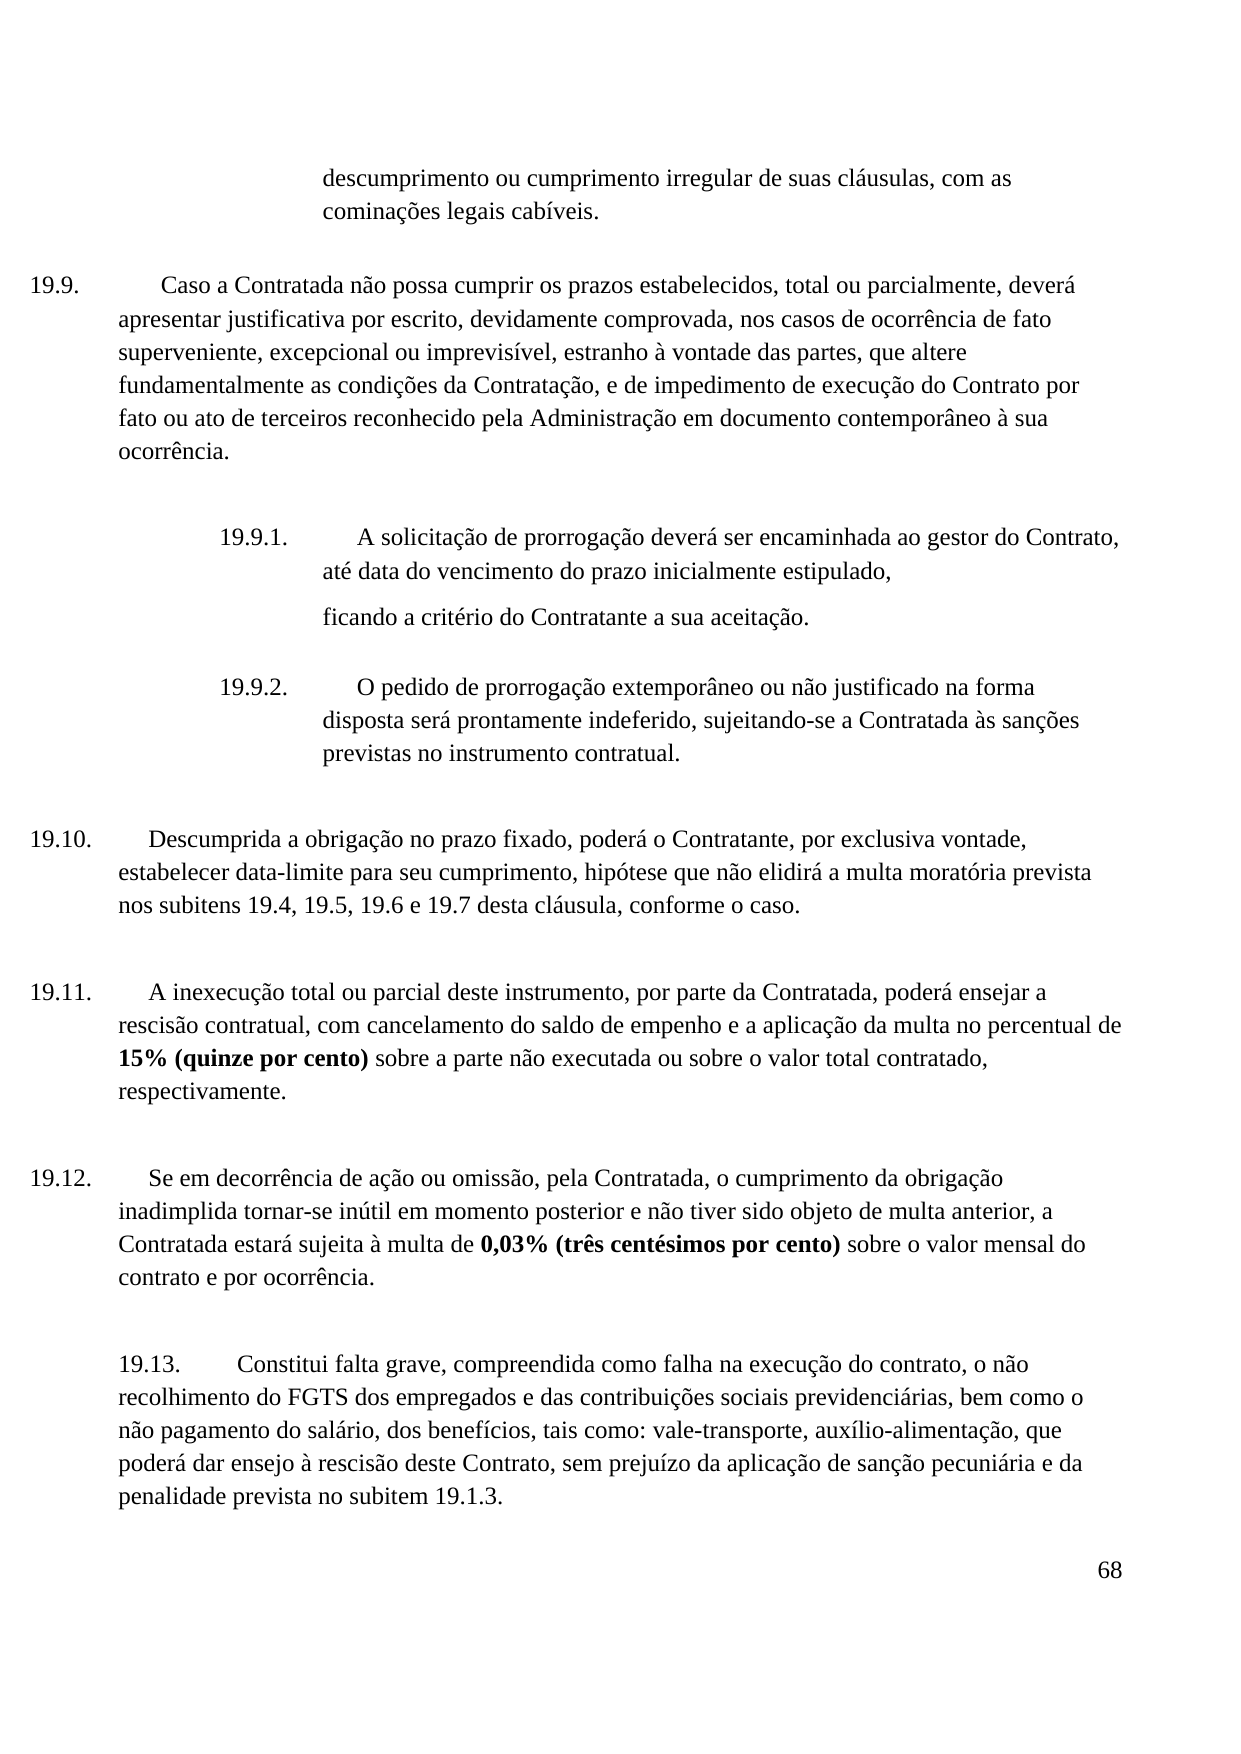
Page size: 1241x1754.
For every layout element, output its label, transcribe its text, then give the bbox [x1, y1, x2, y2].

text 19.10. Descumprida a obrigação no prazo fixado, poderá o Contratante, por exclusiva vontade, estabelecer data-limite para seu cumprimento, hipótese que não elidirá a multa moratória prevista nos subitens 19.4, 19.5, 19.6 e 19.7 desta cláusula, conforme o caso. [29, 824, 1122, 919]
text 19.9.2. O pedido de prorrogação extemporâneo ou não justificado na forma disposta será prontamente indeferido, sujeitando-se a Contratada às sanções previstas no instrumento contratual. [219, 672, 1122, 766]
text 19.12. Se em decorrência de ação ou omissão, pela Contratada, o cumprimento da obrigação inadimplida tornar-se inútil em momento posterior e não tiver sido objeto de multa anterior, a Contratada estará sujeita à multa de 0,03% (três centésimos por cento) sobre o valor mensal do contrato e por ocorrência. [29, 1163, 1122, 1291]
text 19.11. A inexecução total ou parcial deste instrumento, por parte da Contratada, poderá ensejar a rescisão contratual, com cancelamento do saldo de empenho e a aplicação da multa no percentual de 15% (quinze por cento) sobre a parte não executada ou sobre o valor total contratado, respectivamente. [29, 977, 1122, 1105]
text 19.9. Caso a Contratada não possa cumprir os prazos estabelecidos, total ou parcialmente, deverá apresentar justificativa por escrito, devidamente comprovada, nos casos de ocorrência de fato superveniente, excepcional ou imprevisível, estranho à vontade das partes, que altere fundamentalmente as condições da Contratação, e de impedimento de execução do Contrato por fato ou ato de terceiros reconhecido pela Administração em documento contemporâneo à sua ocorrência. [29, 271, 1105, 464]
text 19.9.1. A solicitação de prorrogação deverá ser encaminhada ao gestor do Contrato, até data do vencimento do prazo inicialmente estipulado, [219, 522, 1122, 584]
text 19.13. Constitui falta grave, compreendida como falha na execução do contrato, o não recolhimento do FGTS dos empregados e das contribuições sociais previdenciárias, bem como o não pagamento do salário, dos benefícios, tais como: vale-transporte, auxílio-alimentação, que poderá dar ensejo à rescisão deste Contrato, sem prejuízo da aplicação de sanção pecuniária e da penalidade prevista no subitem 19.1.3. [118, 1349, 1122, 1510]
text descumprimento ou cumprimento irregular de suas cláusulas, com as cominações legais cabíveis. [322, 163, 1105, 225]
text ficando a critério do Contratante a sua aceitação. [322, 602, 1122, 630]
